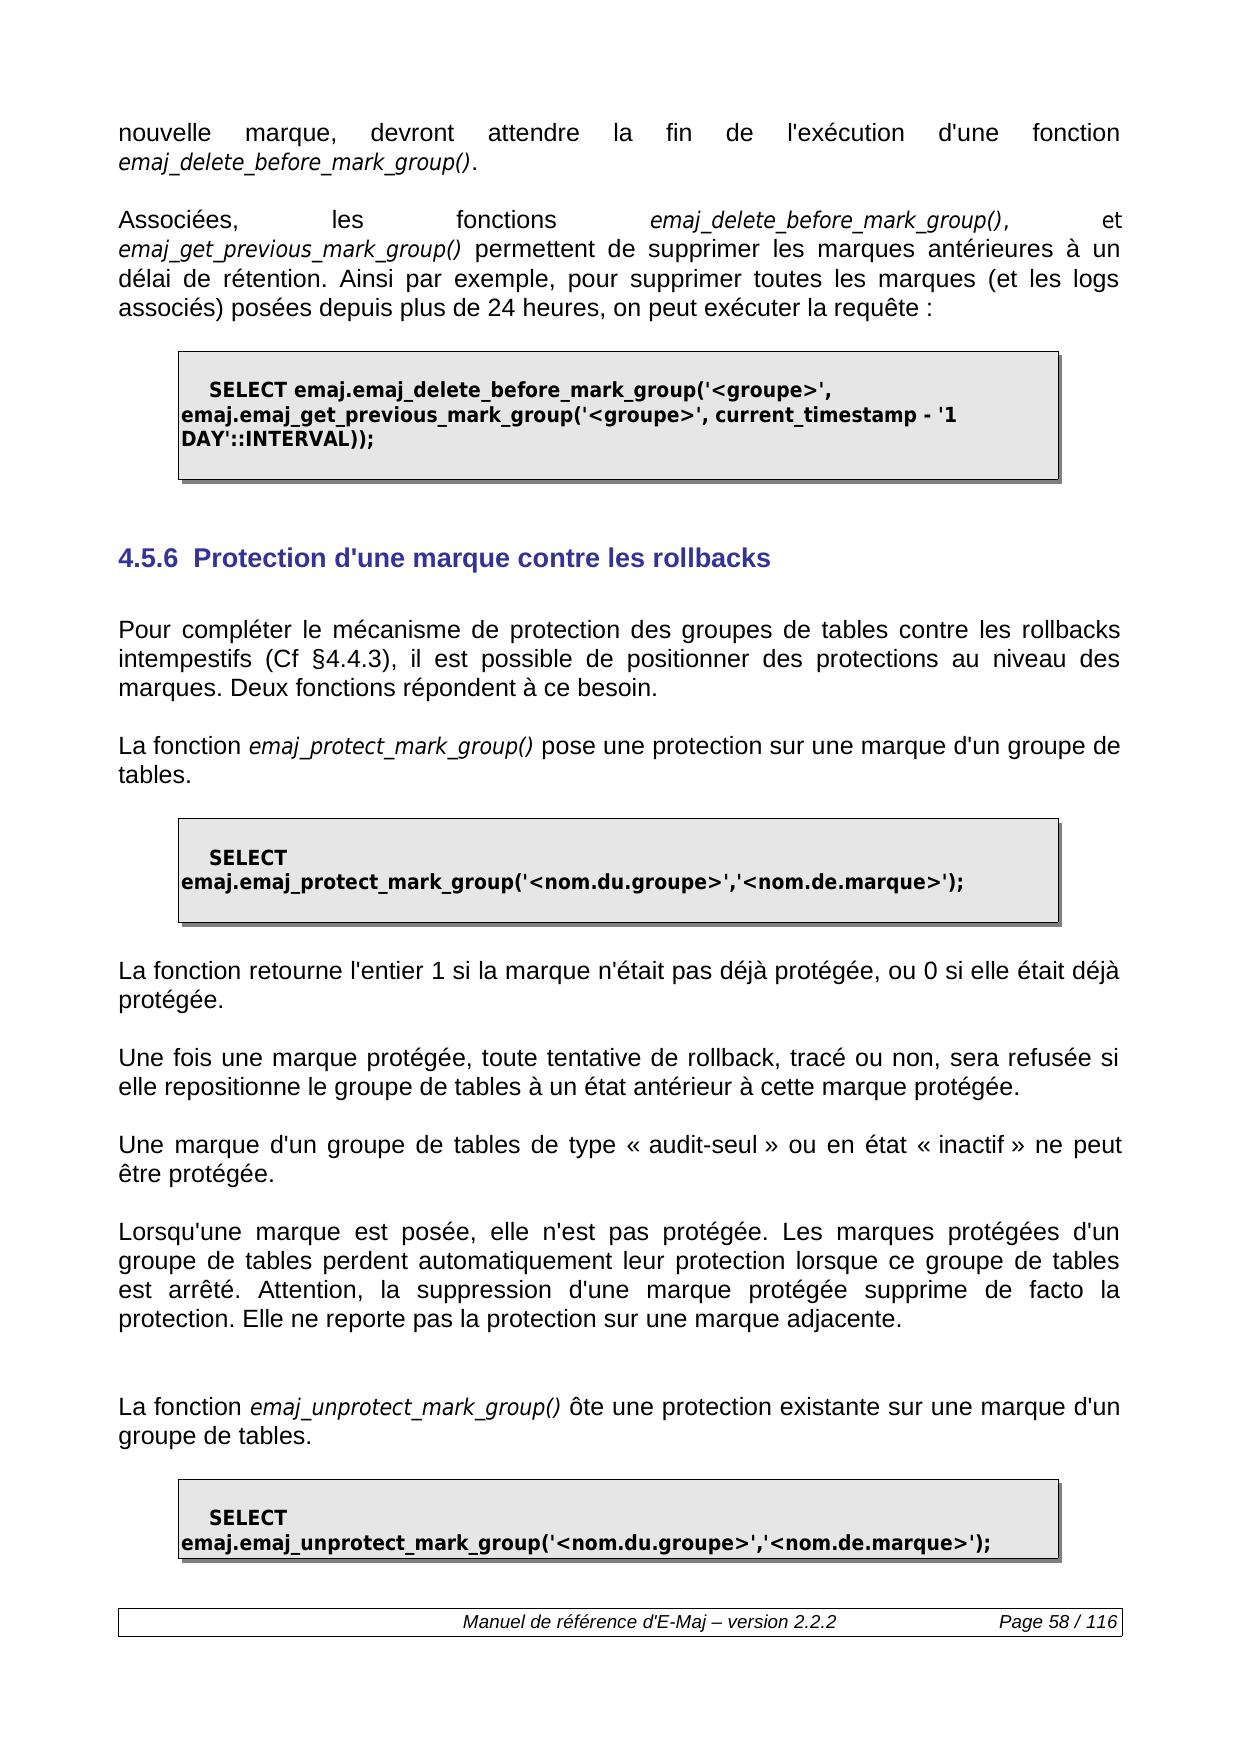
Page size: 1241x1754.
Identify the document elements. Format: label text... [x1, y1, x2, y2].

text La fonction emaj_protect_mark_group() pose une protection sur une marque d'un groupe de tables. [118, 731, 1122, 789]
text SELECT emaj.emaj_protect_mark_group('<nom.du.groupe>','<nom.de.marque>'); [179, 842, 1058, 891]
text Associées, les fonctions emaj_delete_before_mark_group(), et emaj_get_previous_mark_group() permettent de supprimer les marques antérieures à un délai de rétention. Ainsi par exemple, pour supprimer toutes les marques (et les logs associés) posées depuis plus de 24 heures, on peut exécuter la requête : [118, 205, 1122, 322]
text La fonction retourne l'entier 1 si la marque n'était pas déjà protégée, ou 0 si elle était déjà protégée. [118, 956, 1122, 1014]
subtitle Protection d'une marque contre les rollbacks [118, 542, 1122, 573]
text Pour compléter le mécanisme de protection des groupes de tables contre les rollbacks intempestifs (Cf §4.4.3), il est possible de positionner des protections au niveau des marques. Deux fonctions répondent à ce besoin. [118, 614, 1122, 702]
text nouvelle marque, devront attendre la fin de l'exécution d'une fonction emaj_delete_before_mark_group(). [118, 118, 1122, 176]
text SELECT emaj.emaj_delete_before_mark_group('<groupe>', emaj.emaj_get_previous_mark_group('<groupe>', current_timestamp - '1 DAY'::INTERVAL)); [179, 375, 1058, 448]
text SELECT emaj.emaj_unprotect_mark_group('<nom.du.groupe>','<nom.de.marque>'); [179, 1503, 1058, 1558]
text Une fois une marque protégée, toute tentative de rollback, tracé ou non, sera refusée si elle repositionne le groupe de tables à un état antérieur à cette marque protégée. [118, 1043, 1122, 1101]
text Lorsqu'une marque est posée, elle n'est pas protégée. Les marques protégées d'un groupe de tables perdent automatiquement leur protection lorsque ce groupe de tables est arrêté. Attention, la suppression d'une marque protégée supprime de facto la protection. Elle ne reporte pas la protection sur une marque adjacente. [118, 1217, 1122, 1333]
text Une marque d'un groupe de tables de type « audit-seul » ou en état « inactif » ne peut être protégée. [118, 1130, 1122, 1188]
text La fonction emaj_unprotect_mark_group() ôte une protection existante sur une marque d'un groupe de tables. [118, 1392, 1122, 1450]
